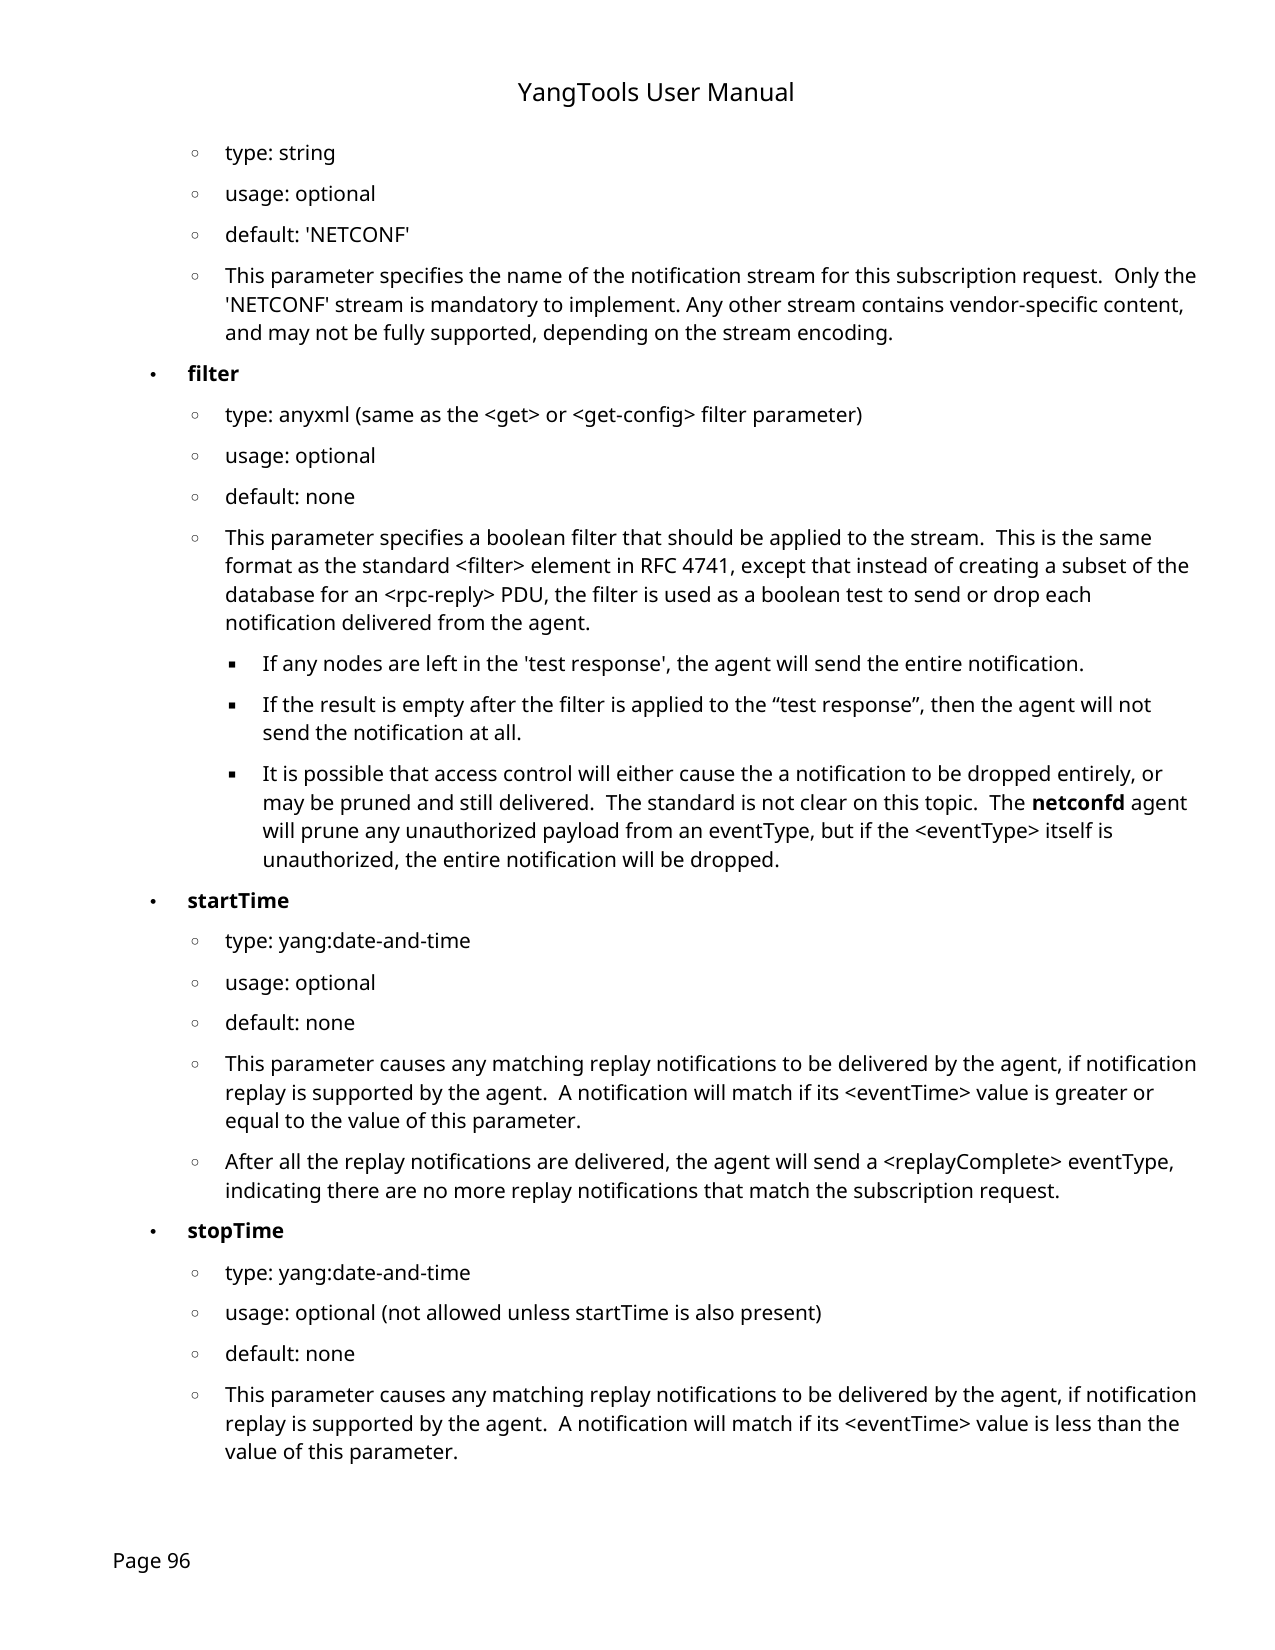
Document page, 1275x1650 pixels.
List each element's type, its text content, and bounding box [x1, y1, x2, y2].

list startTime [150, 886, 1200, 914]
list It is possible that access control will either cause the a notification to be dropped entirely, or may be pruned and still delivered. The standard is not clear on this topic. The netconfd agent will prune any unauthorized payload from an eventType, but if the <eventType> itself is unauthorized, the entire notification will be dropped. [225, 759, 1200, 873]
list This parameter specifies the name of the notification stream for this subscription request. Only the 'NETCONF' stream is mandatory to implement. Any other stream contains vendor-specific content, and may not be fully supported, depending on the stream encoding. [187, 261, 1200, 347]
list This parameter causes any matching replay notifications to be delivered by the agent, if notification replay is supported by the agent. A notification will match if its <eventTime> value is less than the value of this parameter. [187, 1380, 1200, 1466]
list default: none [187, 1008, 1200, 1037]
list filter [150, 359, 1200, 388]
list usage: optional (not allowed unless startTime is also present) [187, 1298, 1200, 1327]
list usage: optional [187, 179, 1200, 208]
list default: 'NETCONF' [187, 220, 1200, 249]
list type: string [187, 138, 1200, 167]
list default: none [187, 482, 1200, 510]
list type: yang:date-and-time [187, 1258, 1200, 1286]
list If any nodes are left in the 'test response', the agent will send the entire notification. [225, 649, 1200, 678]
list stopTime [150, 1217, 1200, 1245]
list usage: optional [187, 968, 1200, 996]
list This parameter specifies a boolean filter that should be applied to the stream. This is the same format as the standard <filter> element in RFC 4741, except that instead of creating a subset of the database for an <rpc-reply> PDU, the filter is used as a boolean test to send or drop each notification delivered from the agent. [187, 523, 1200, 637]
list After all the replay notifications are delivered, the agent will send a <replayComplete> eventType, indicating there are no more replay notifications that match the subscription request. [187, 1147, 1200, 1204]
list usage: optional [187, 441, 1200, 469]
list type: anyxml (same as the <get> or <get-config> filter parameter) [187, 400, 1200, 428]
list default: none [187, 1339, 1200, 1368]
list type: yang:date-and-time [187, 927, 1200, 955]
list This parameter causes any matching replay notifications to be delivered by the agent, if notification replay is supported by the agent. A notification will match if its <eventTime> value is greater or equal to the value of this parameter. [187, 1049, 1200, 1135]
list If the result is empty after the filter is applied to the “test response”, then the agent will not send the notification at all. [225, 690, 1200, 747]
